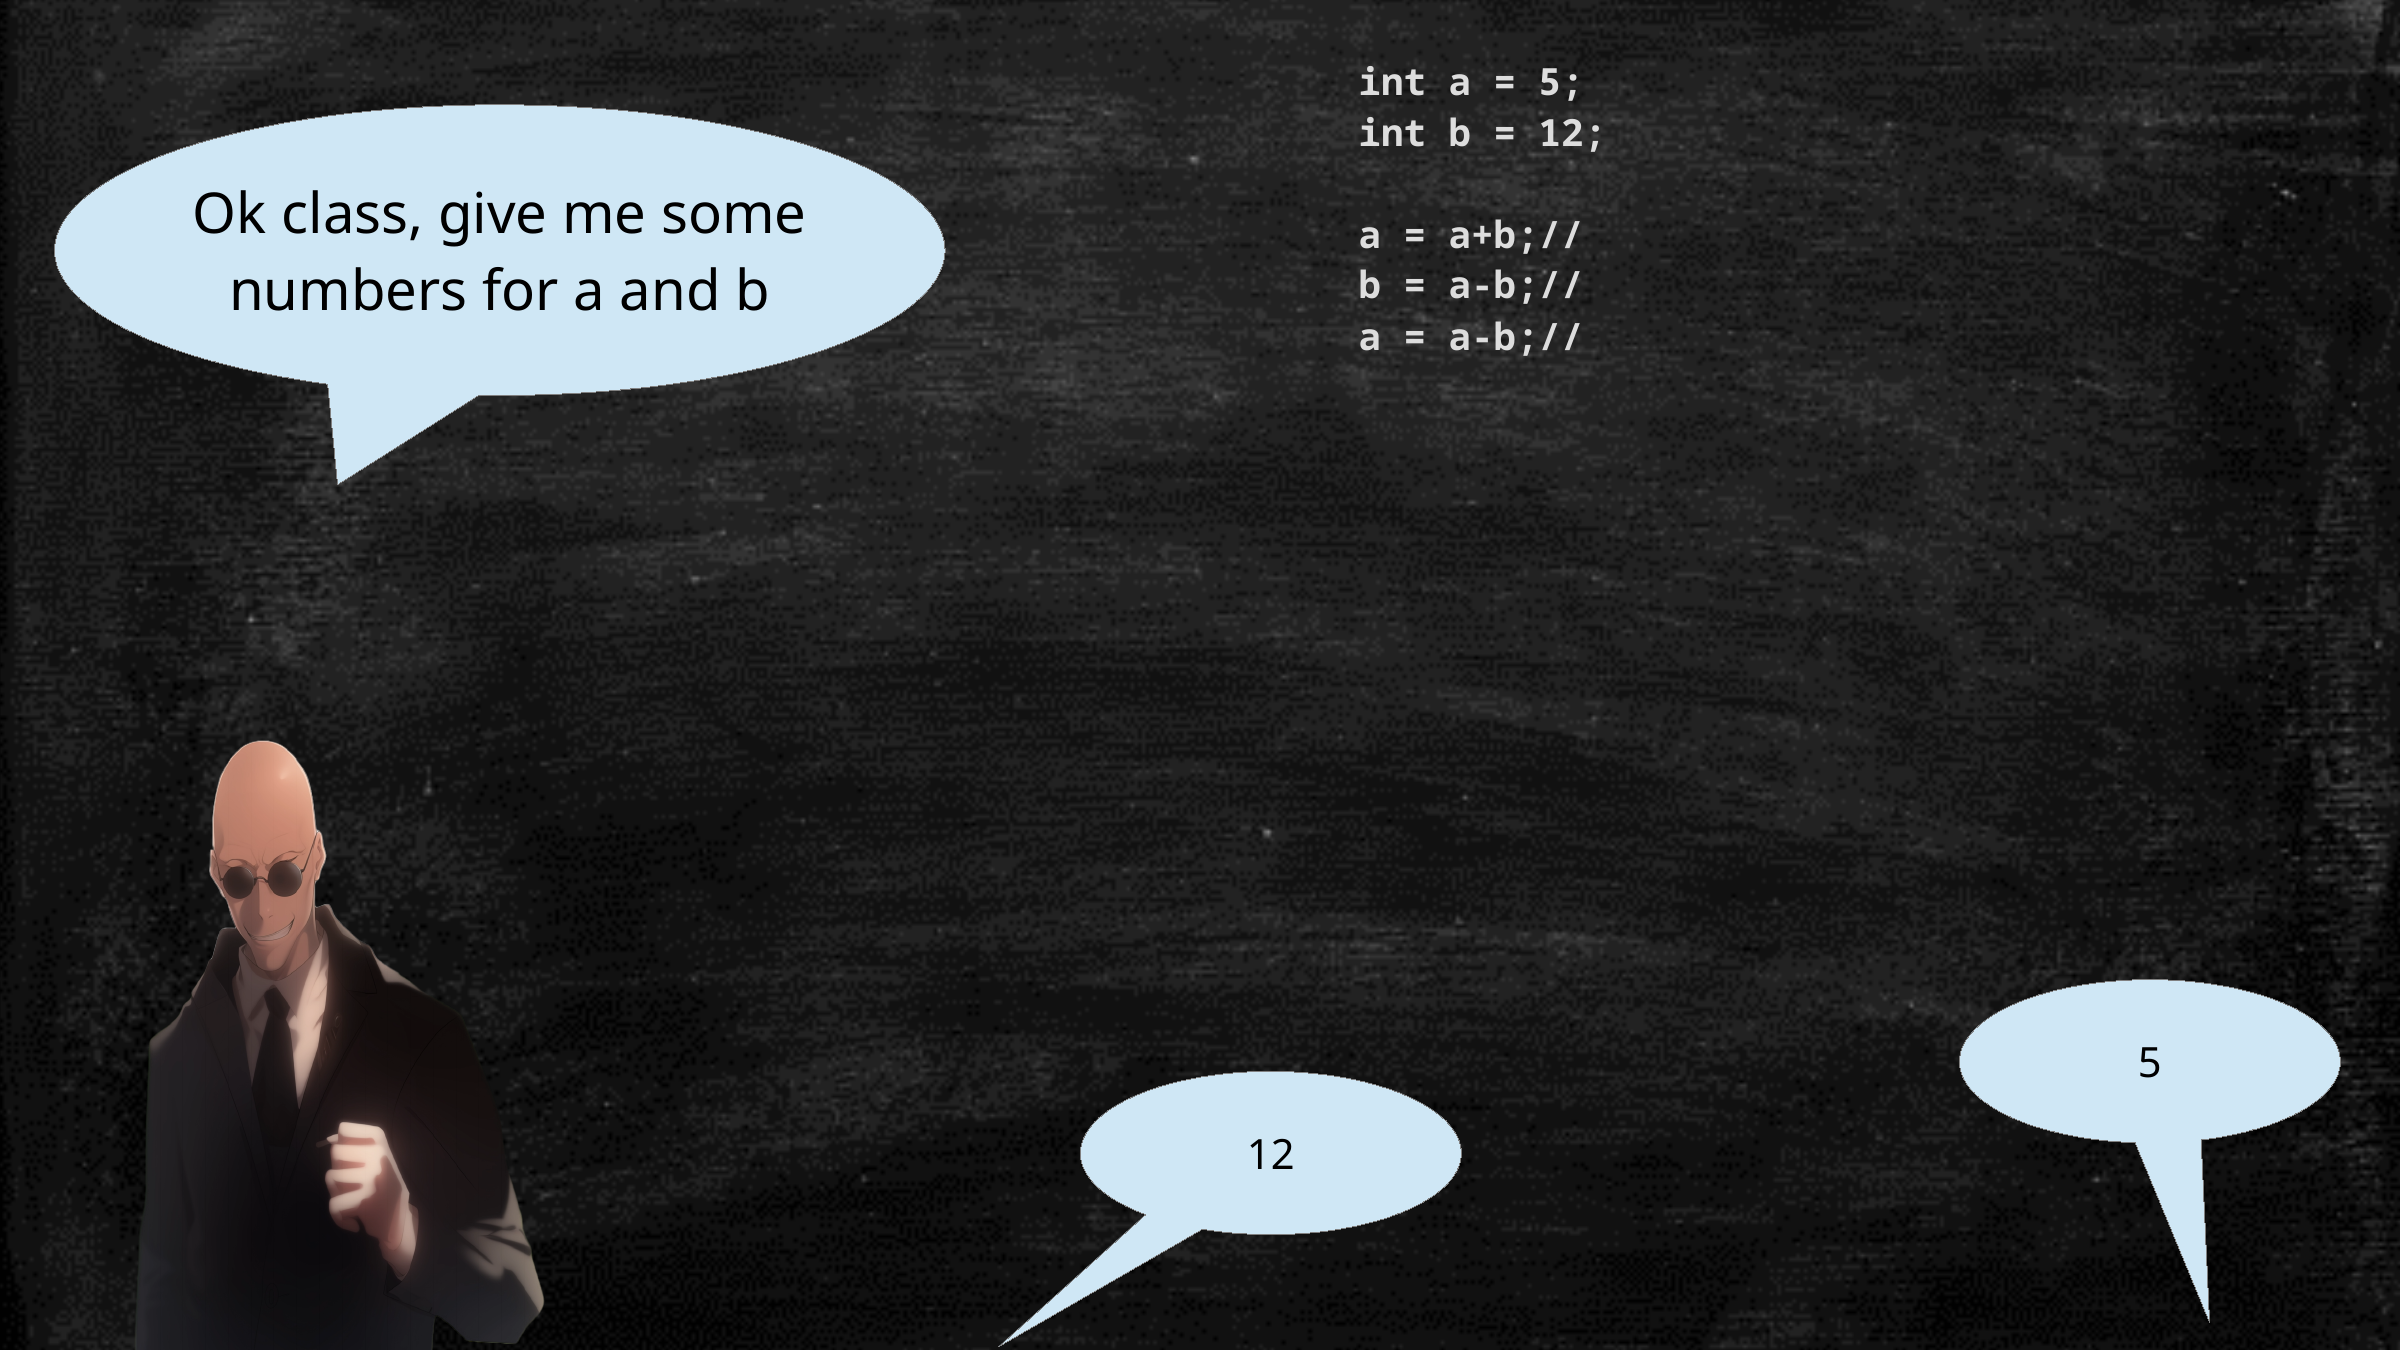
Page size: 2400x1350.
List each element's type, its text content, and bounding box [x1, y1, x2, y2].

text_box int a = 5; int b = 12; a = a+b;// b = a-b;// a = a-b;// [1343, 47, 2400, 1035]
text_box 12 [998, 1071, 1462, 1347]
picture [0, 0, 2400, 1350]
text_box Ok class, give me some numbers for a and b [54, 104, 946, 485]
text_box 5 [1959, 979, 2341, 1323]
